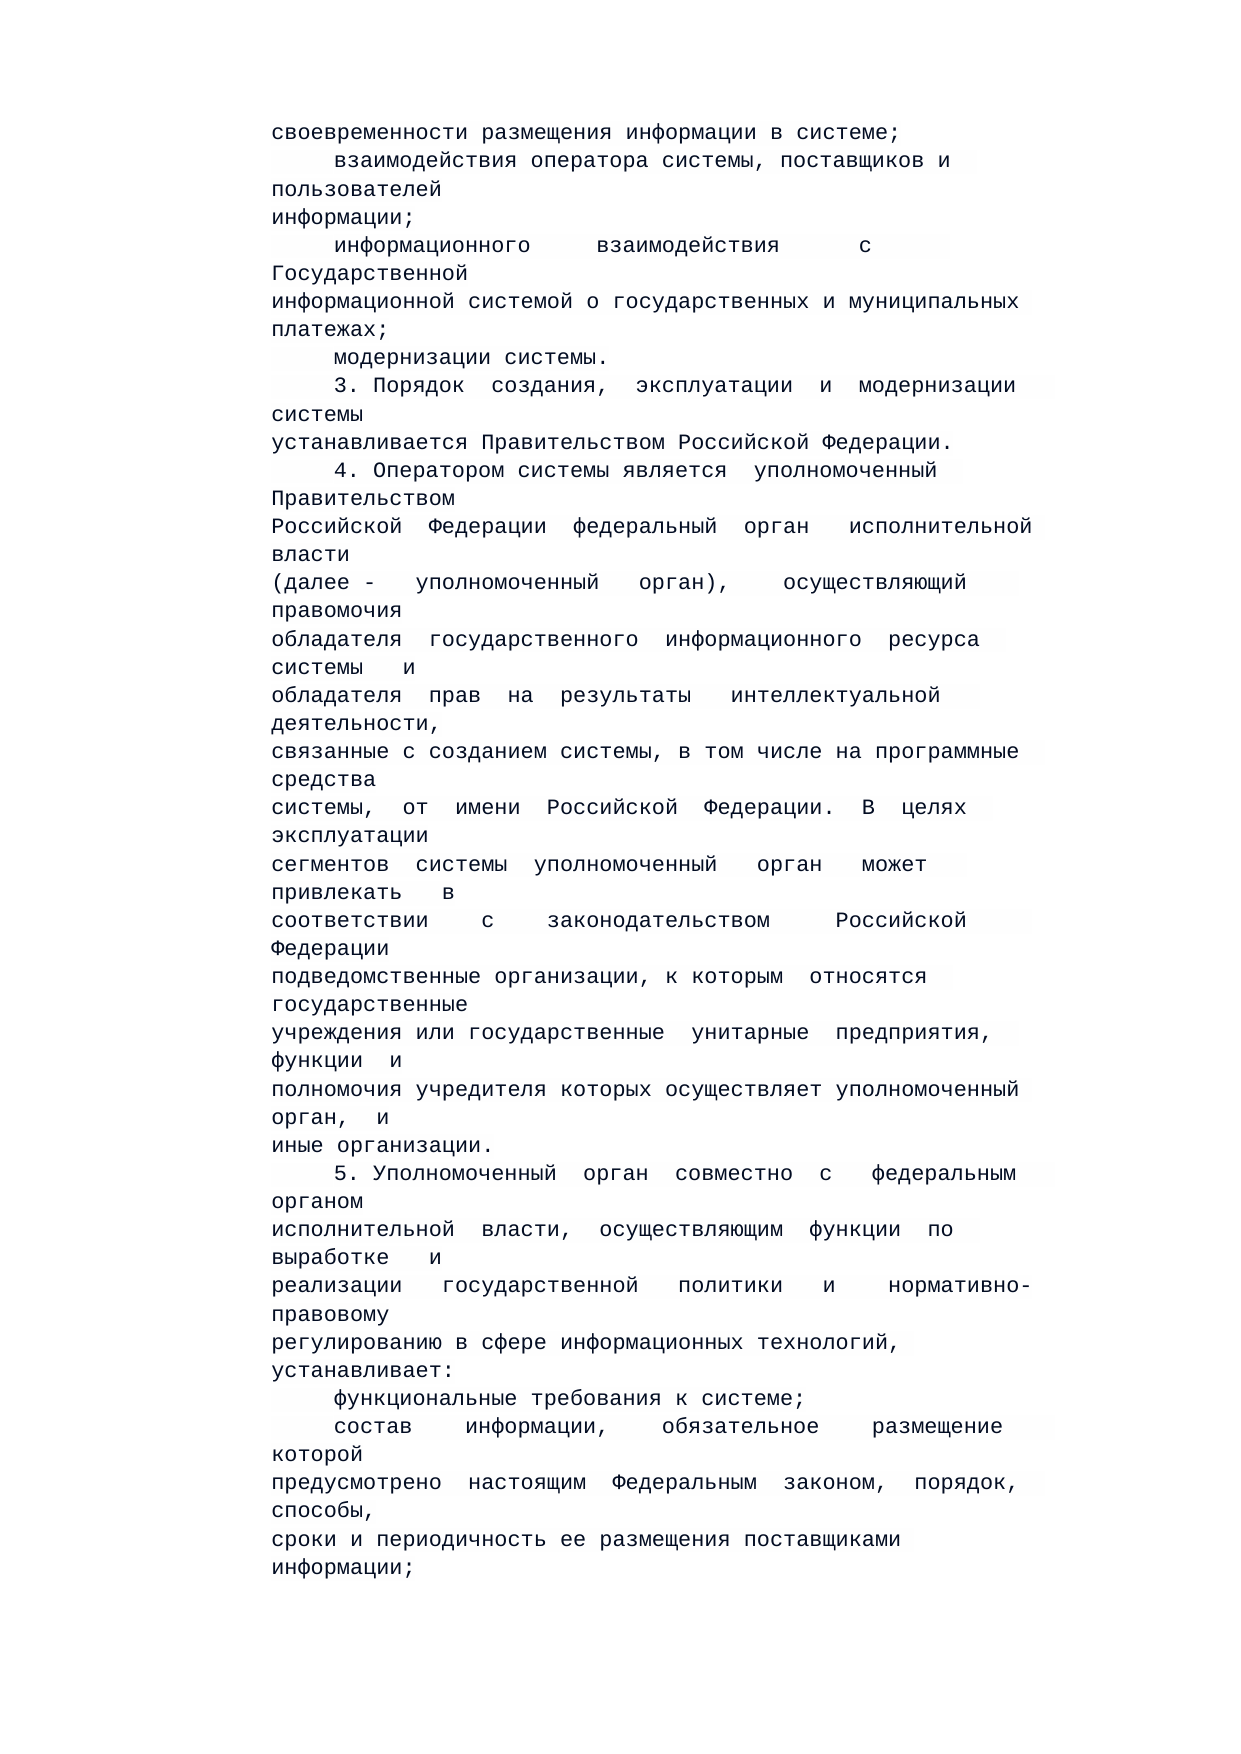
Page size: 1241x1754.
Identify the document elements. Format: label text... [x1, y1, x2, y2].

text иные организации. [271, 1131, 1058, 1159]
text учреждения или государственные унитарные предприятия, функции и [271, 1018, 1058, 1074]
text обладателя государственного информационного ресурса системы и [271, 624, 1058, 681]
text информационной системой о государственных и муниципальных платежах; [271, 287, 1058, 343]
text 4. Оператором системы является уполномоченный Правительством [271, 456, 1058, 512]
text сроки и периодичность ее размещения поставщиками информации; [271, 1524, 1058, 1581]
text 3. Порядок создания, эксплуатации и модернизации системы [271, 371, 1058, 427]
text взаимодействия оператора системы, поставщиков и пользователей [271, 146, 1058, 202]
text модернизации системы. [271, 343, 1058, 371]
text связанные с созданием системы, в том числе на программные средства [271, 737, 1058, 793]
text полномочия учредителя которых осуществляет уполномоченный орган, и [271, 1074, 1058, 1131]
text информационного взаимодействия с Государственной [271, 231, 1058, 287]
text соответствии с законодательством Российской Федерации [271, 906, 1058, 962]
text подведомственные организации, к которым относятся государственные [271, 962, 1058, 1018]
text исполнительной власти, осуществляющим функции по выработке и [271, 1215, 1058, 1271]
text 5. Уполномоченный орган совместно с федеральным органом [271, 1159, 1058, 1215]
text системы, от имени Российской Федерации. В целях эксплуатации [271, 793, 1058, 849]
text (далее - уполномоченный орган), осуществляющий правомочия [271, 568, 1058, 624]
text функциональные требования к системе; [271, 1384, 1058, 1412]
text устанавливается Правительством Российской Федерации. [271, 427, 1058, 456]
text состав информации, обязательное размещение которой [271, 1412, 1058, 1468]
text сегментов системы уполномоченный орган может привлекать в [271, 849, 1058, 906]
text информации; [271, 202, 1058, 231]
text реализации государственной политики и нормативно-правовому [271, 1271, 1058, 1327]
text Российской Федерации федеральный орган исполнительной власти [271, 512, 1058, 568]
text предусмотрено настоящим Федеральным законом, порядок, способы, [271, 1468, 1058, 1524]
text своевременности размещения информации в системе; [271, 118, 1058, 146]
text регулированию в сфере информационных технологий, устанавливает: [271, 1327, 1058, 1384]
text обладателя прав на результаты интеллектуальной деятельности, [271, 681, 1058, 737]
